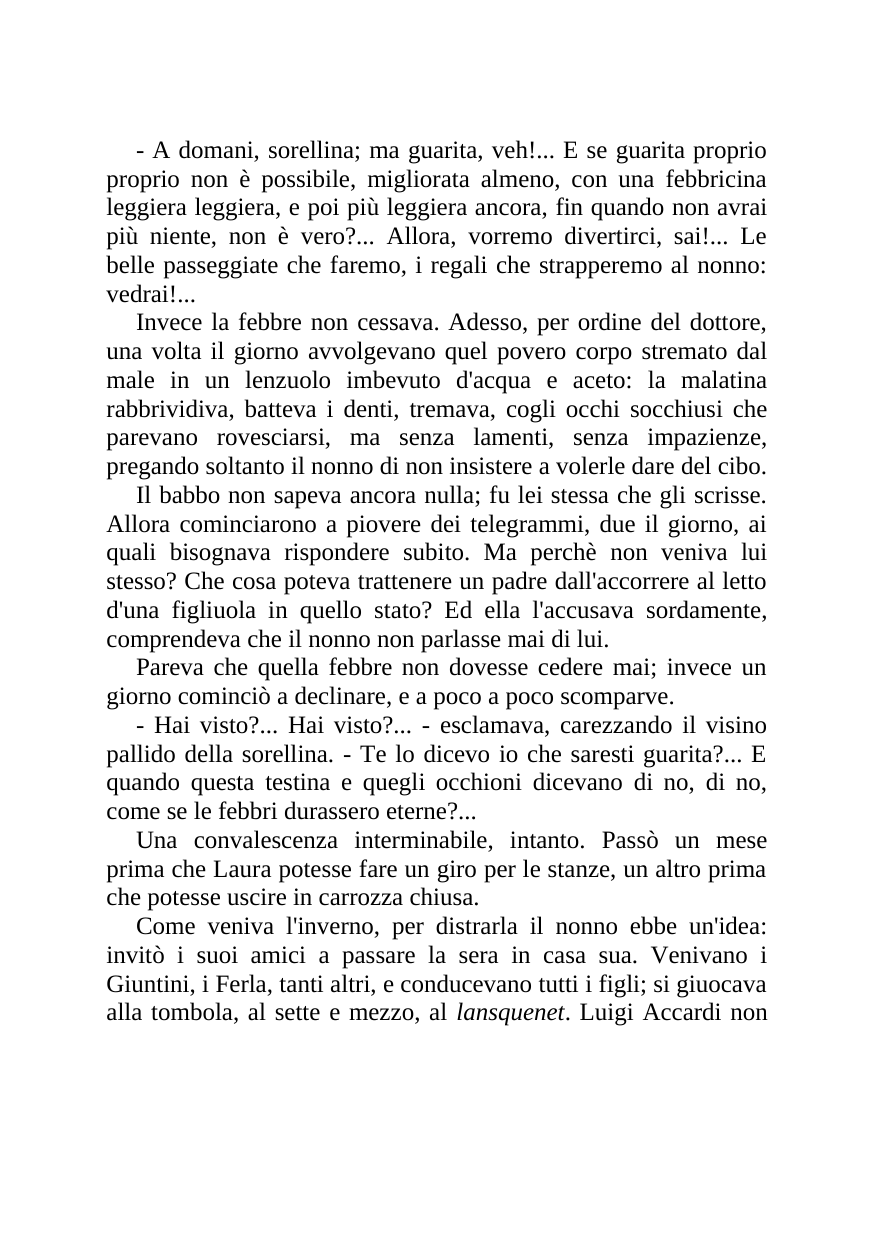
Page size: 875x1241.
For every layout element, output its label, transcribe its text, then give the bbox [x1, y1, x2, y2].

text Pareva che quella febbre non dovesse cedere mai; invece un giorno cominciò a declinare, e a poco a poco scomparve. [106, 652, 768, 710]
text - Hai visto?... Hai visto?... - esclamava, carezzando il visino pallido della sorellina. - Te lo dicevo io che saresti guarita?... E quando questa testina e quegli occhioni dicevano di no, di no, come se le febbri durassero eterne?... [106, 710, 768, 825]
text Come veniva l'inverno, per distrarla il nonno ebbe un'idea: invitò i suoi amici a passare la sera in casa sua. Venivano i Giuntini, i Ferla, tanti altri, e conducevano tutti i figli; si giuocava alla tombola, al sette e mezzo, al lansquenet. Luigi Accardi non [106, 911, 768, 1026]
text Una convalescenza interminabile, intanto. Passò un mese prima che Laura potesse fare un giro per le stanze, un altro prima che potesse uscire in carrozza chiusa. [106, 825, 768, 911]
text Il babbo non sapeva ancora nulla; fu lei stessa che gli scrisse. Allora cominciarono a piovere dei telegrammi, due il giorno, ai quali bisognava rispondere subito. Ma perchè non veniva lui stesso? Che cosa poteva trattenere un padre dall'accorrere al letto d'una figliuola in quello stato? Ed ella l'accusava sordamente, comprendeva che il nonno non parlasse mai di lui. [106, 480, 768, 652]
text Invece la febbre non cessava. Adesso, per ordine del dottore, una volta il giorno avvolgevano quel povero corpo stremato dal male in un lenzuolo imbevuto d'acqua e aceto: la malatina rabbrividiva, batteva i denti, tremava, cogli occhi socchiusi che parevano rovesciarsi, ma senza lamenti, senza impazienze, pregando soltanto il nonno di non insistere a volerle dare del cibo. [106, 307, 768, 480]
text - A domani, sorellina; ma guarita, veh!... E se guarita proprio proprio non è possibile, migliorata almeno, con una febbricina leggiera leggiera, e poi più leggiera ancora, fin quando non avrai più niente, non è vero?... Allora, vorremo divertirci, sai!... Le belle passeggiate che faremo, i regali che strapperemo al nonno: vedrai!... [106, 135, 768, 307]
